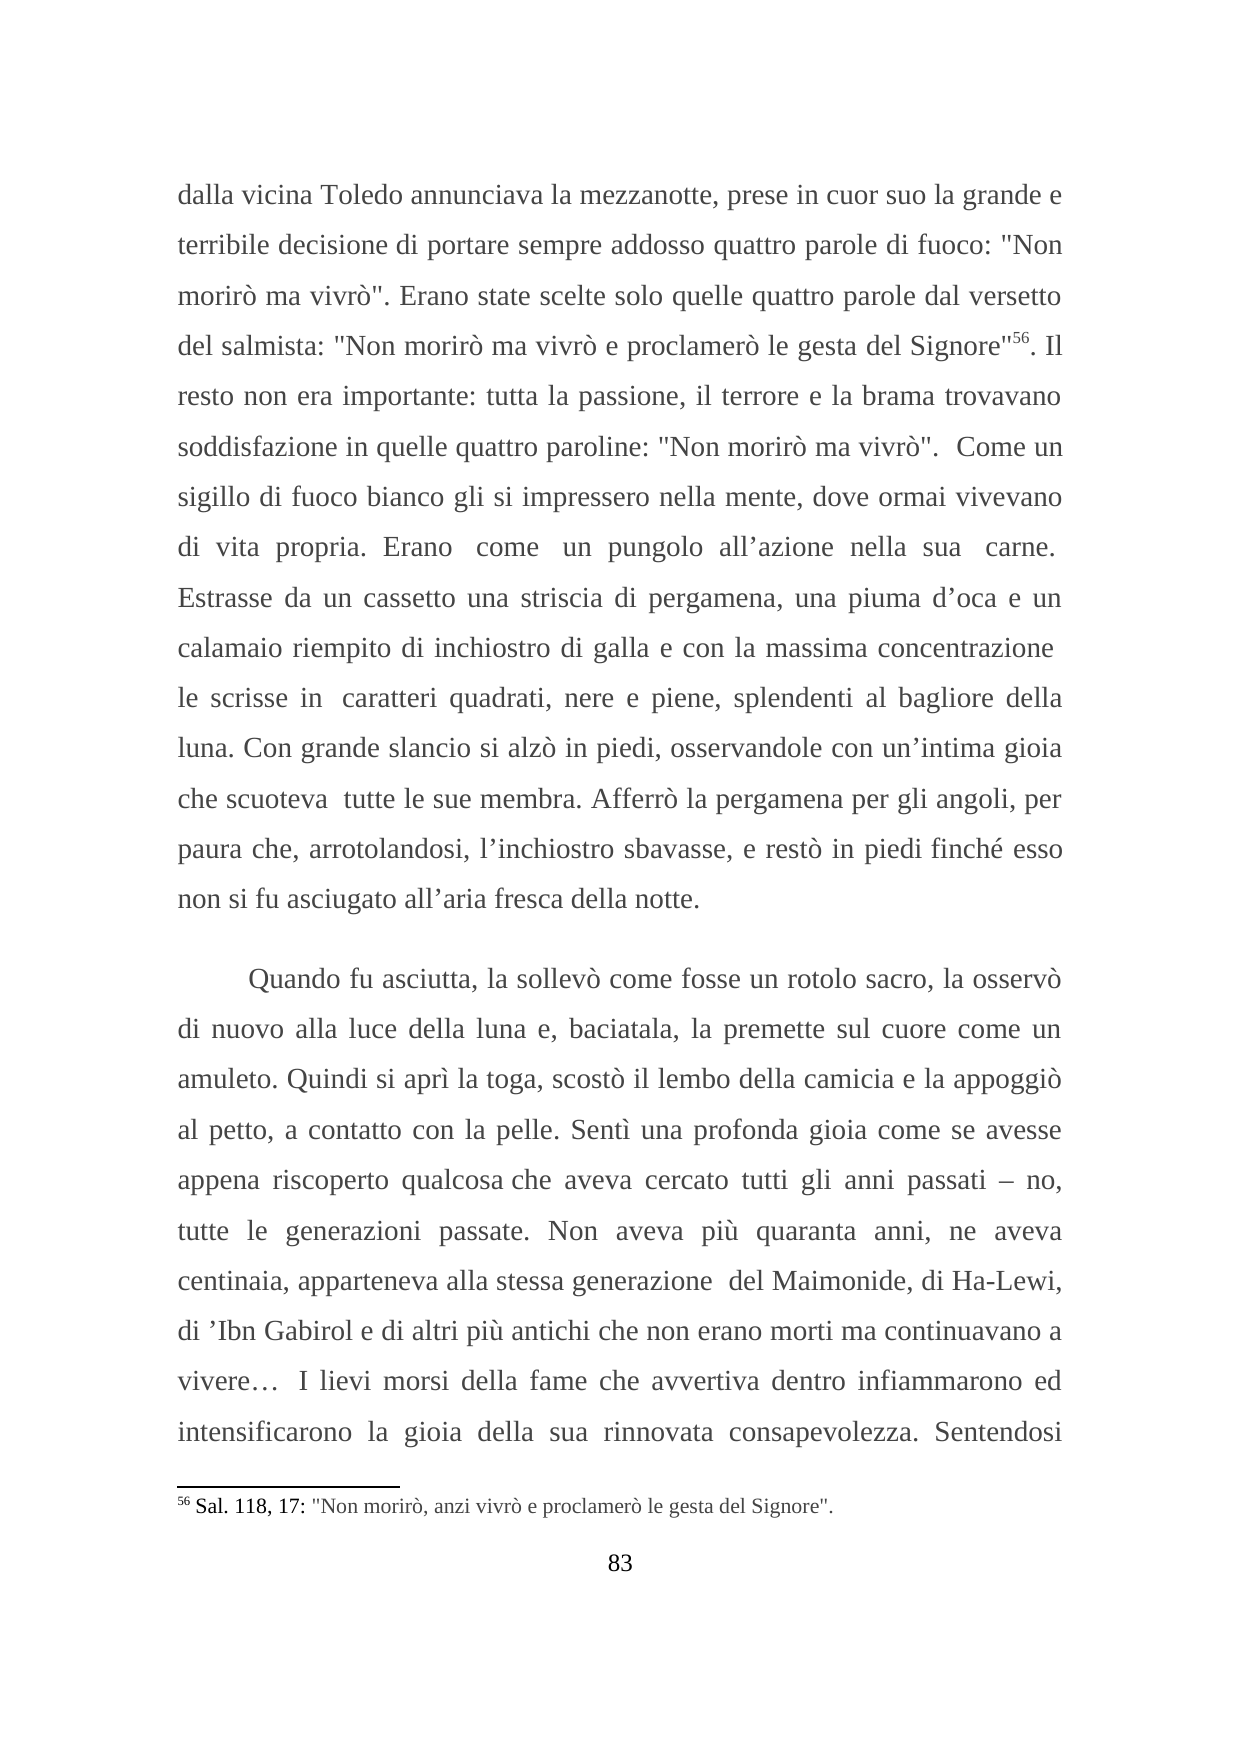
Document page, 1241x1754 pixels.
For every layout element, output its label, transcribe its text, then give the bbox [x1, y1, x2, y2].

text Quando fu asciutta, la sollevò come fosse un rotolo sacro, la osservò di nuovo alla luce della luna e, baciatala, la premette sul cuore come un amuleto. Quindi si aprì la toga, scostò il lembo della camicia e la appoggiò al petto, a contatto con la pelle. Sentì una profonda gioia come se avesse appena riscoperto qualcosa che aveva cercato tutti gli anni passati – no, tutte le generazioni passate. Non aveva più quaranta anni, ne aveva centinaia, apparteneva alla stessa generazione del Maimonide, di Ha-Lewi, di ’Ibn Gabirol e di altri più antichi che non erano morti ma continuavano a vivere… I lievi morsi della fame che avvertiva dentro infiammarono ed intensificarono la gioia della sua rinnovata consapevolezza. Sentendosi [177, 961, 1063, 1447]
text Sal. 118, 17: "Non morirò, anzi vivrò e proclamerò le gesta del Signore". [177, 1493, 1063, 1518]
text dalla vicina Toledo annunciava la mezzanotte, prese in cuor suo la grande e terribile decisione di portare sempre addosso quattro parole di fuoco: "Non morirò ma vivrò". Erano state scelte solo quelle quattro parole dal versetto del salmista: "Non morirò ma vivrò e proclamerò le gesta del Signore". Il resto non era importante: tutta la passione, il terrore e la brama trovavano soddisfazione in quelle quattro paroline: "Non morirò ma vivrò". Come un sigillo di fuoco bianco gli si impressero nella mente, dove ormai vivevano di vita propria. Erano come un pungolo all’azione nella sua carne. Estrasse da un cassetto una striscia di pergamena, una piuma d’oca e un calamaio riempito di inchiostro di galla e con la massima concentrazione le scrisse in caratteri quadrati, nere e piene, splendenti al bagliore della luna. Con grande slancio si alzò in piedi, osservandole con un’intima gioia che scuoteva tutte le sue membra. Afferrò la pergamena per gli angoli, per paura che, arrotolandosi, l’inchiostro sbavasse, e restò in piedi finché esso non si fu asciugato all’aria fresca della notte. [177, 177, 1063, 915]
